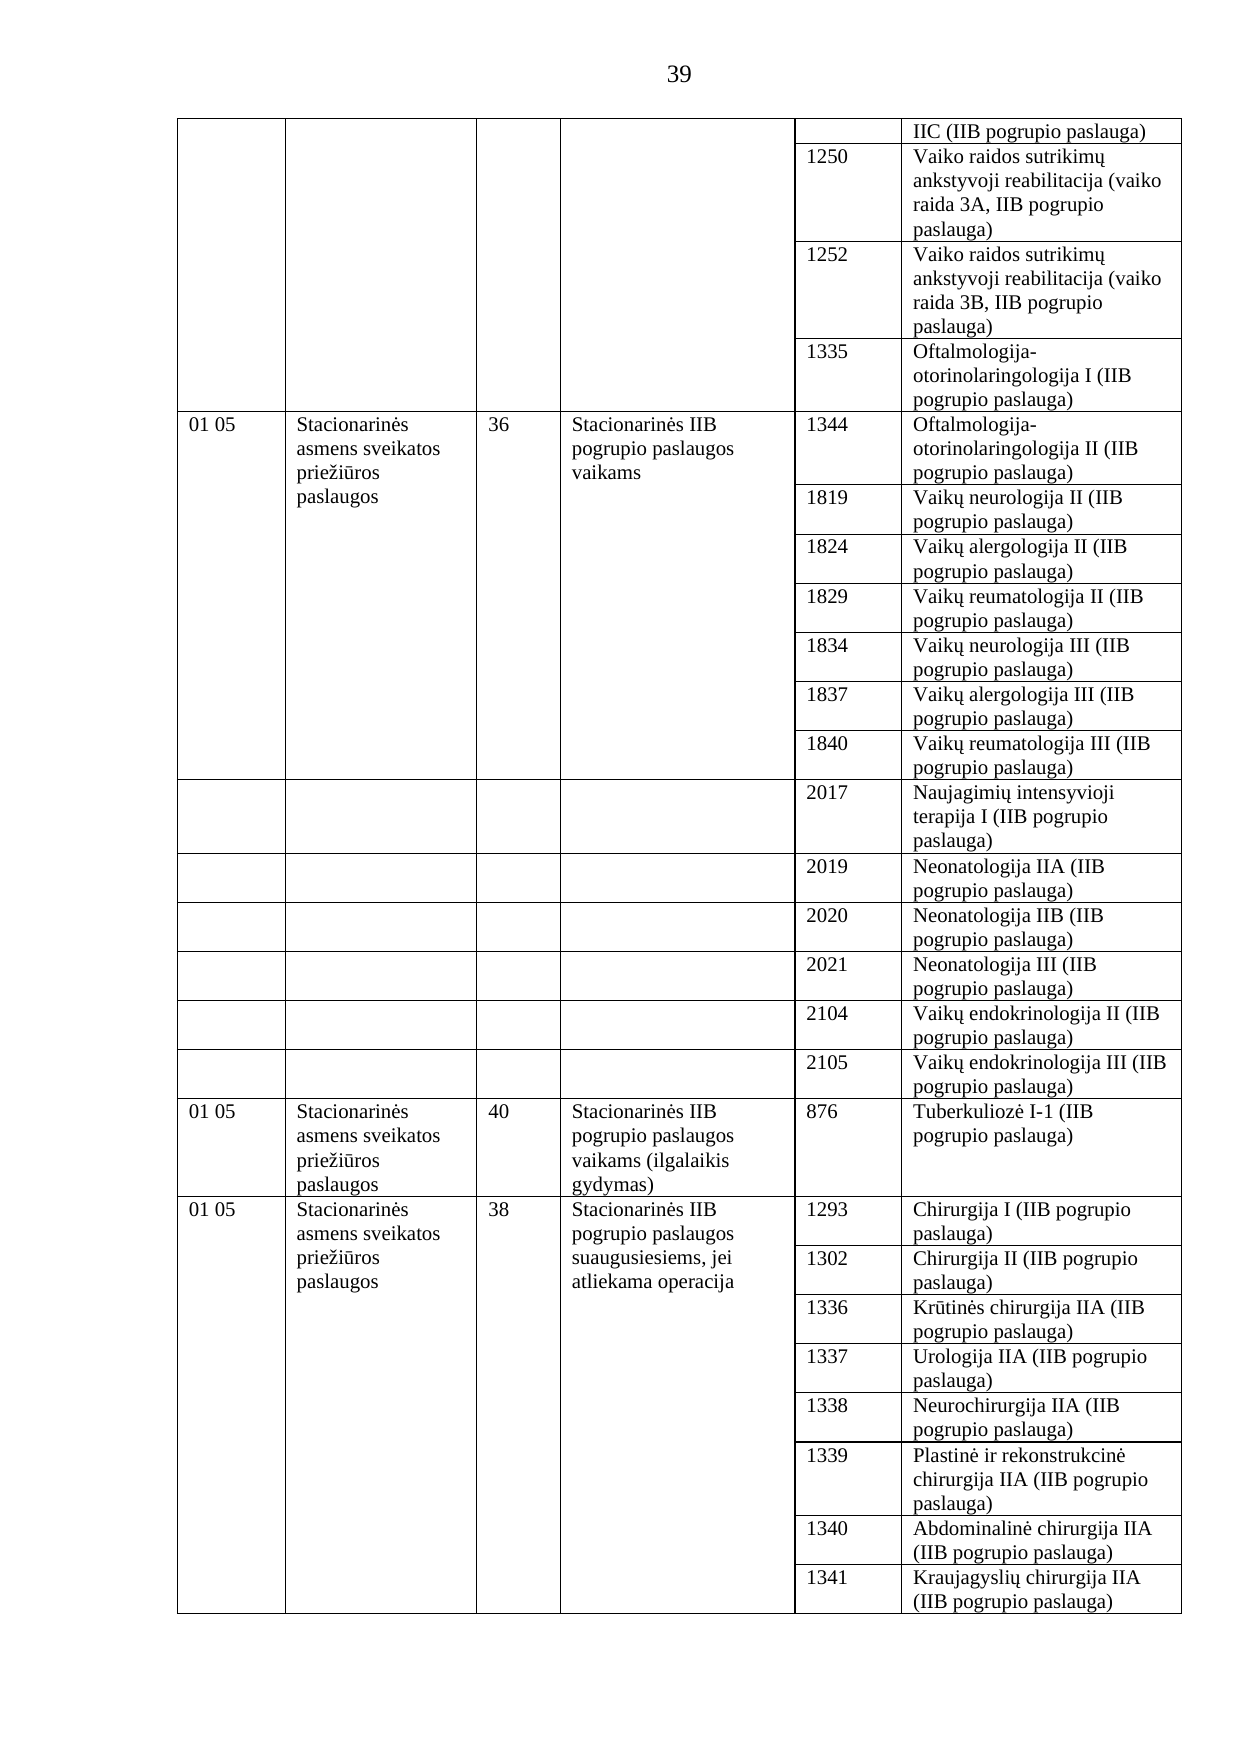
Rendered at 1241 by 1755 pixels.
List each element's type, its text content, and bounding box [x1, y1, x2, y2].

table_cell [286, 1050, 476, 1098]
table_cell [561, 780, 794, 852]
table_cell Tuberkuliozė I-1 (IIB pogrupio paslauga) [902, 1099, 1181, 1196]
table_cell [477, 780, 560, 852]
table_cell [561, 854, 794, 902]
table_cell Stacionarinės asmens sveikatos priežiūros paslaugos [286, 1197, 476, 1613]
table_cell 1250 [796, 144, 901, 241]
table_cell 1344 [796, 412, 901, 484]
table_cell Oftalmologija-otorinolaringologija II (IIB pogrupio paslauga) [902, 412, 1181, 484]
table_cell 1840 [796, 731, 901, 779]
table_cell 1338 [796, 1393, 901, 1441]
table_cell Plastinė ir rekonstrukcinė chirurgija IIA (IIB pogrupio paslauga) [902, 1443, 1181, 1515]
table_cell Vaikų endokrinologija II (IIB pogrupio paslauga) [902, 1001, 1181, 1049]
table_cell [286, 903, 476, 951]
table_cell Vaiko raidos sutrikimų ankstyvoji reabilitacija (vaiko raida 3B, IIB pogrupio paslauga) [902, 242, 1181, 338]
table_cell Abdominalinė chirurgija IIA (IIB pogrupio paslauga) [902, 1516, 1181, 1564]
table_cell Vaikų alergologija III (IIB pogrupio paslauga) [902, 682, 1181, 730]
table_cell [561, 1001, 794, 1049]
table_cell [477, 1001, 560, 1049]
table_cell [286, 952, 476, 1000]
table_cell 01 05 [178, 1197, 285, 1613]
table_cell [477, 119, 560, 411]
table_cell [477, 952, 560, 1000]
table_cell [477, 1050, 560, 1098]
table_cell Naujagimių intensyvioji terapija I (IIB pogrupio paslauga) [902, 780, 1181, 852]
table_cell Oftalmologija-otorinolaringologija I (IIB pogrupio paslauga) [902, 339, 1181, 411]
table_cell 1252 [796, 242, 901, 338]
table_cell 1829 [796, 584, 901, 632]
table_cell [796, 119, 901, 143]
table_cell 1819 [796, 485, 901, 533]
table_cell [286, 854, 476, 902]
table_cell Vaikų reumatologija III (IIB pogrupio paslauga) [902, 731, 1181, 779]
table_cell [561, 1050, 794, 1098]
table_cell 2021 [796, 952, 901, 1000]
table_cell [178, 952, 285, 1000]
table_cell 1824 [796, 535, 901, 583]
table_cell [286, 1001, 476, 1049]
table_cell [561, 903, 794, 951]
table_cell Vaikų neurologija III (IIB pogrupio paslauga) [902, 633, 1181, 681]
table_cell IIC (IIB pogrupio paslauga) [902, 119, 1181, 143]
table_cell Chirurgija II (IIB pogrupio paslauga) [902, 1246, 1181, 1294]
table_cell 1834 [796, 633, 901, 681]
table_cell 2017 [796, 780, 901, 852]
table_cell [178, 119, 285, 411]
table_cell 1336 [796, 1295, 901, 1343]
table_cell [477, 903, 560, 951]
table_cell [178, 780, 285, 852]
table_cell 1339 [796, 1443, 901, 1515]
table_cell Vaikų endokrinologija III (IIB pogrupio paslauga) [902, 1050, 1181, 1098]
table_cell [178, 854, 285, 902]
table_cell Neonatologija III (IIB pogrupio paslauga) [902, 952, 1181, 1000]
table_cell 38 [477, 1197, 560, 1613]
table_cell 1293 [796, 1197, 901, 1245]
table_cell 1337 [796, 1344, 901, 1392]
table_cell 1837 [796, 682, 901, 730]
table_cell Stacionarinės asmens sveikatos priežiūros paslaugos [286, 412, 476, 779]
table_cell Stacionarinės IIB pogrupio paslaugos vaikams (ilgalaikis gydymas) [561, 1099, 794, 1196]
table_cell 01 05 [178, 1099, 285, 1196]
table_cell Chirurgija I (IIB pogrupio paslauga) [902, 1197, 1181, 1245]
table_cell Neonatologija IIA (IIB pogrupio paslauga) [902, 854, 1181, 902]
table_cell Stacionarinės asmens sveikatos priežiūros paslaugos [286, 1099, 476, 1196]
table_cell 1335 [796, 339, 901, 411]
table_cell 2104 [796, 1001, 901, 1049]
table_cell 1302 [796, 1246, 901, 1294]
table_cell [477, 854, 560, 902]
table_cell [561, 952, 794, 1000]
table_cell 2019 [796, 854, 901, 902]
table_cell Stacionarinės IIB pogrupio paslaugos suaugusiesiems, jei atliekama operacija [561, 1197, 794, 1613]
table_cell 876 [796, 1099, 901, 1196]
table_cell Vaiko raidos sutrikimų ankstyvoji reabilitacija (vaiko raida 3A, IIB pogrupio paslauga) [902, 144, 1181, 241]
table_cell 2020 [796, 903, 901, 951]
table_cell 36 [477, 412, 560, 779]
table_cell 1340 [796, 1516, 901, 1564]
table_cell Kraujagyslių chirurgija IIA (IIB pogrupio paslauga) [902, 1565, 1181, 1613]
table_cell 40 [477, 1099, 560, 1196]
table_cell Neonatologija IIB (IIB pogrupio paslauga) [902, 903, 1181, 951]
table_cell 01 05 [178, 412, 285, 779]
table_cell [286, 119, 476, 411]
table_cell [286, 780, 476, 852]
table_cell Vaikų alergologija II (IIB pogrupio paslauga) [902, 535, 1181, 583]
table_cell Neurochirurgija IIA (IIB pogrupio paslauga) [902, 1393, 1181, 1441]
table_cell Vaikų neurologija II (IIB pogrupio paslauga) [902, 485, 1181, 533]
table_cell [178, 1050, 285, 1098]
table_cell 2105 [796, 1050, 901, 1098]
table_cell Urologija IIA (IIB pogrupio paslauga) [902, 1344, 1181, 1392]
table_cell [178, 903, 285, 951]
table_cell Vaikų reumatologija II (IIB pogrupio paslauga) [902, 584, 1181, 632]
table_cell Stacionarinės IIB pogrupio paslaugos vaikams [561, 412, 794, 779]
table_cell [178, 1001, 285, 1049]
table_cell 1341 [796, 1565, 901, 1613]
table_cell Krūtinės chirurgija IIA (IIB pogrupio paslauga) [902, 1295, 1181, 1343]
table_cell [561, 119, 794, 411]
